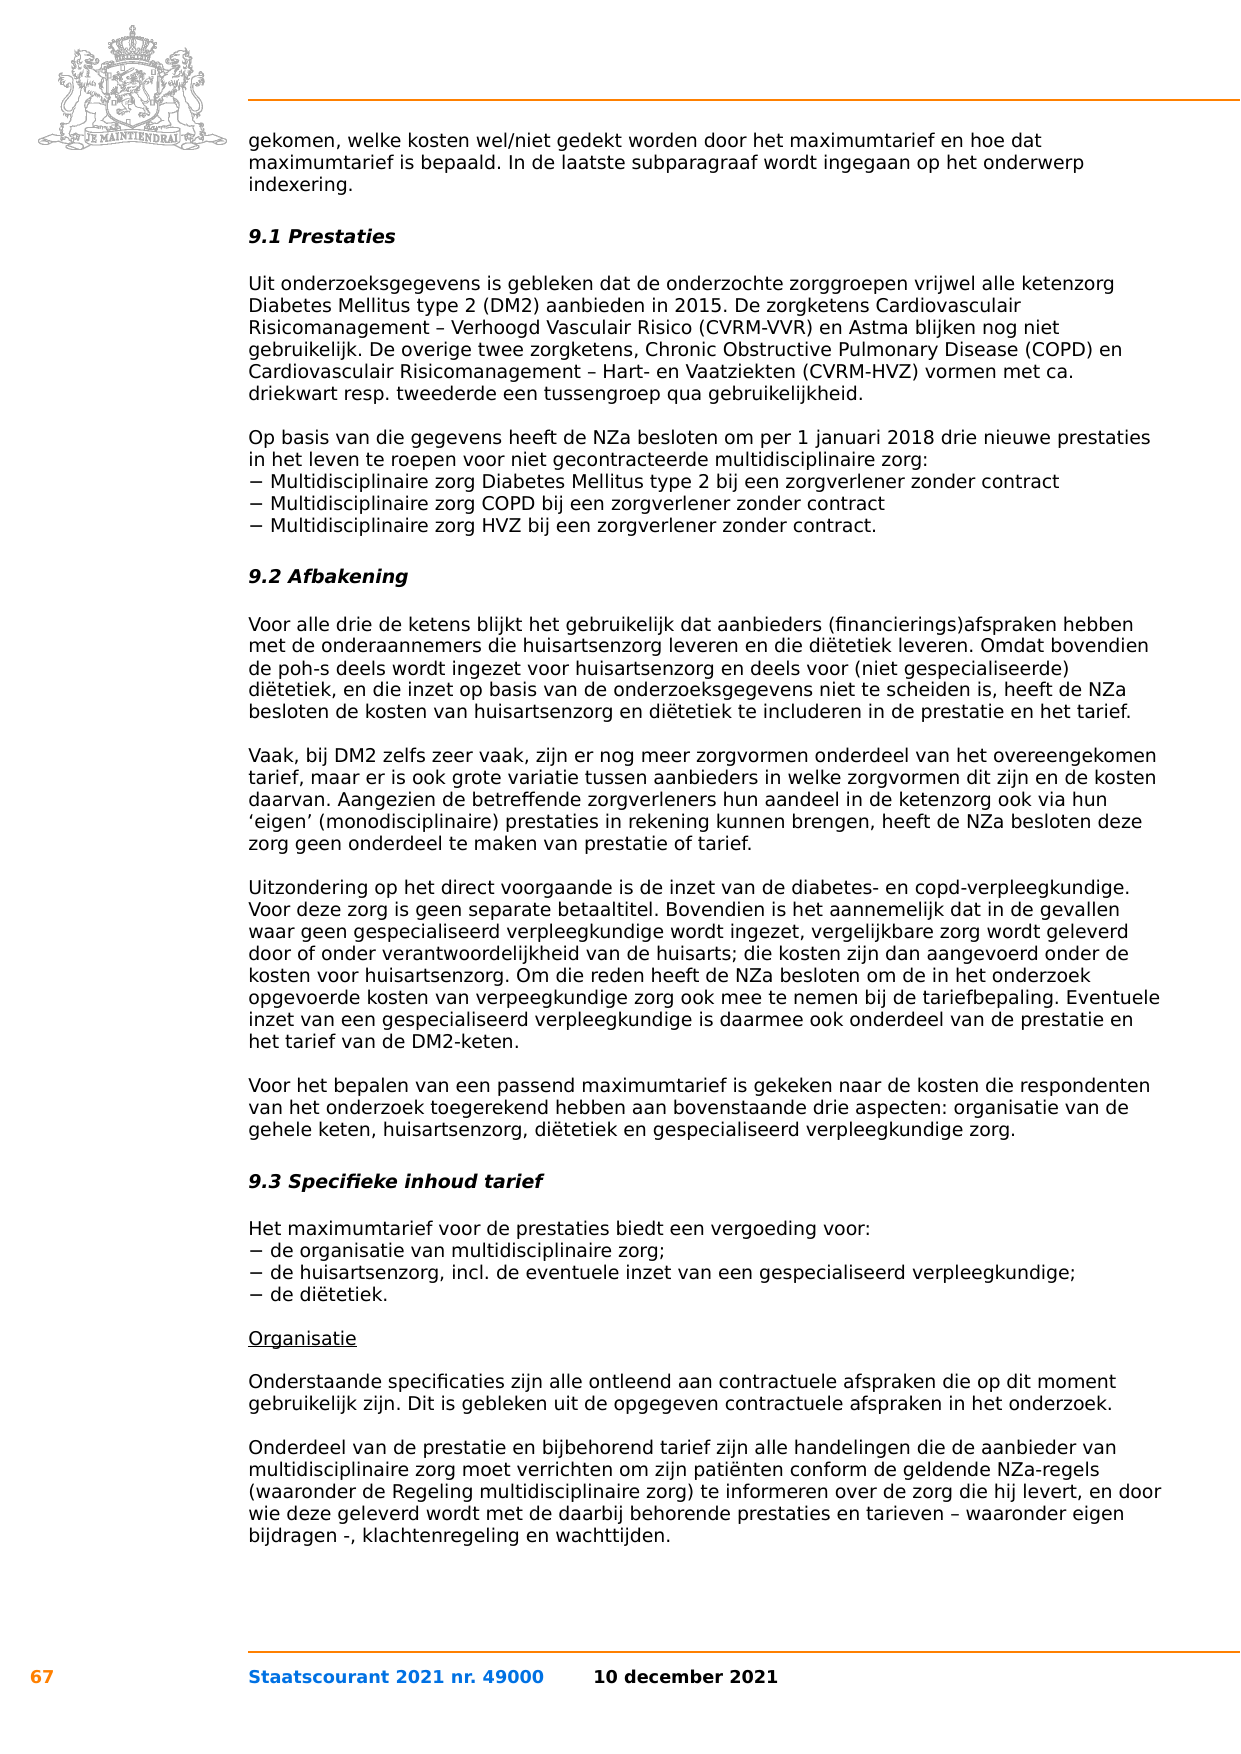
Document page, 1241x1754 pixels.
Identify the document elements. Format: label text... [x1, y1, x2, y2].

subtitle Organisatie [248, 1327, 1163, 1349]
text Voor alle drie de ketens blijkt het gebruikelijk dat aanbieders (financierings)afspraken hebben met de onderaannemers die huisartsenzorg leveren en die diëtetiek leveren. Omdat bovendien de poh-s deels wordt ingezet voor huisartsenzorg en deels voor (niet gespecialiseerde) diëtetiek, en die inzet op basis van de onderzoeksgegevens niet te scheiden is, heeft de NZa besloten de kosten van huisartsenzorg en diëtetiek te includeren in de prestatie en het tarief. [248, 613, 1163, 723]
picture [38, 25, 227, 150]
text Voor het bepalen van een passend maximumtarief is gekeken naar de kosten die respondenten van het onderzoek toegerekend hebben aan bovenstaande drie aspecten: organisatie van de gehele keten, huisartsenzorg, diëtetiek en gespecialiseerd verpleegkundige zorg. [248, 1075, 1163, 1141]
text − de diëtetiek. [248, 1283, 1163, 1306]
text − Multidisciplinaire zorg HVZ bij een zorgverlener zonder contract. [248, 514, 1163, 536]
text − Multidisciplinaire zorg COPD bij een zorgverlener zonder contract [248, 492, 1163, 514]
subtitle 9.3 Specifieke inhoud tarief [248, 1171, 1163, 1193]
text Op basis van die gegevens heeft de NZa besloten om per 1 januari 2018 drie nieuwe prestaties in het leven te roepen voor niet gecontracteerde multidisciplinaire zorg: [248, 427, 1163, 471]
subtitle 9.2 Afbakening [248, 566, 1163, 588]
text gekomen, welke kosten wel/niet gedekt worden door het maximumtarief en hoe dat maximumtarief is bepaald. In de laatste subparagraaf wordt ingegaan op het onderwerp indexering. [248, 130, 1163, 196]
text − de organisatie van multidisciplinaire zorg; [248, 1239, 1163, 1262]
text − Multidisciplinaire zorg Diabetes Mellitus type 2 bij een zorgverlener zonder contract [248, 471, 1163, 492]
text Uitzondering op het direct voorgaande is de inzet van de diabetes- en copd-verpleegkundige. Voor deze zorg is geen separate betaaltitel. Bovendien is het aannemelijk dat in de gevallen waar geen gespecialiseerd verpleegkundige wordt ingezet, vergelijkbare zorg wordt geleverd door of onder verantwoordelijkheid van de huisarts; die kosten zijn dan aangevoerd onder de kosten voor huisartsenzorg. Om die reden heeft de NZa besloten om de in het onderzoek opgevoerde kosten van verpeegkundige zorg ook mee te nemen bij de tariefbepaling. Eventuele inzet van een gespecialiseerd verpleegkundige is daarmee ook onderdeel van de prestatie en het tarief van de DM2-keten. [248, 877, 1163, 1053]
text Onderdeel van de prestatie en bijbehorend tarief zijn alle handelingen die de aanbieder van multidisciplinaire zorg moet verrichten om zijn patiënten conform de geldende NZa-regels (waaronder de Regeling multidisciplinaire zorg) te informeren over de zorg die hij levert, en door wie deze geleverd wordt met de daarbij behorende prestaties en tarieven – waaronder eigen bijdragen -, klachtenregeling en wachttijden. [248, 1437, 1163, 1547]
text Uit onderzoeksgegevens is gebleken dat de onderzochte zorggroepen vrijwel alle ketenzorg Diabetes Mellitus type 2 (DM2) aanbieden in 2015. De zorgketens Cardiovasculair Risicomanagement – Verhoogd Vasculair Risico (CVRM-VVR) en Astma blijken nog niet gebruikelijk. De overige twee zorgketens, Chronic Obstructive Pulmonary Disease (COPD) en Cardiovasculair Risicomanagement – Hart- en Vaatziekten (CVRM-HVZ) vormen met ca. driekwart resp. tweederde een tussengroep qua gebruikelijkheid. [248, 273, 1163, 405]
text − de huisartsenzorg, incl. de eventuele inzet van een gespecialiseerd verpleegkundige; [248, 1262, 1163, 1283]
text Onderstaande specificaties zijn alle ontleend aan contractuele afspraken die op dit moment gebruikelijk zijn. Dit is gebleken uit de opgegeven contractuele afspraken in het onderzoek. [248, 1371, 1163, 1415]
text Vaak, bij DM2 zelfs zeer vaak, zijn er nog meer zorgvormen onderdeel van het overeengekomen tarief, maar er is ook grote variatie tussen aanbieders in welke zorgvormen dit zijn en de kosten daarvan. Aangezien de betreffende zorgverleners hun aandeel in de ketenzorg ook via hun ‘eigen’ (monodisciplinaire) prestaties in rekening kunnen brengen, heeft de NZa besloten deze zorg geen onderdeel te maken van prestatie of tarief. [248, 745, 1163, 855]
text Het maximumtarief voor de prestaties biedt een vergoeding voor: [248, 1218, 1163, 1239]
subtitle 9.1 Prestaties [248, 226, 1163, 248]
